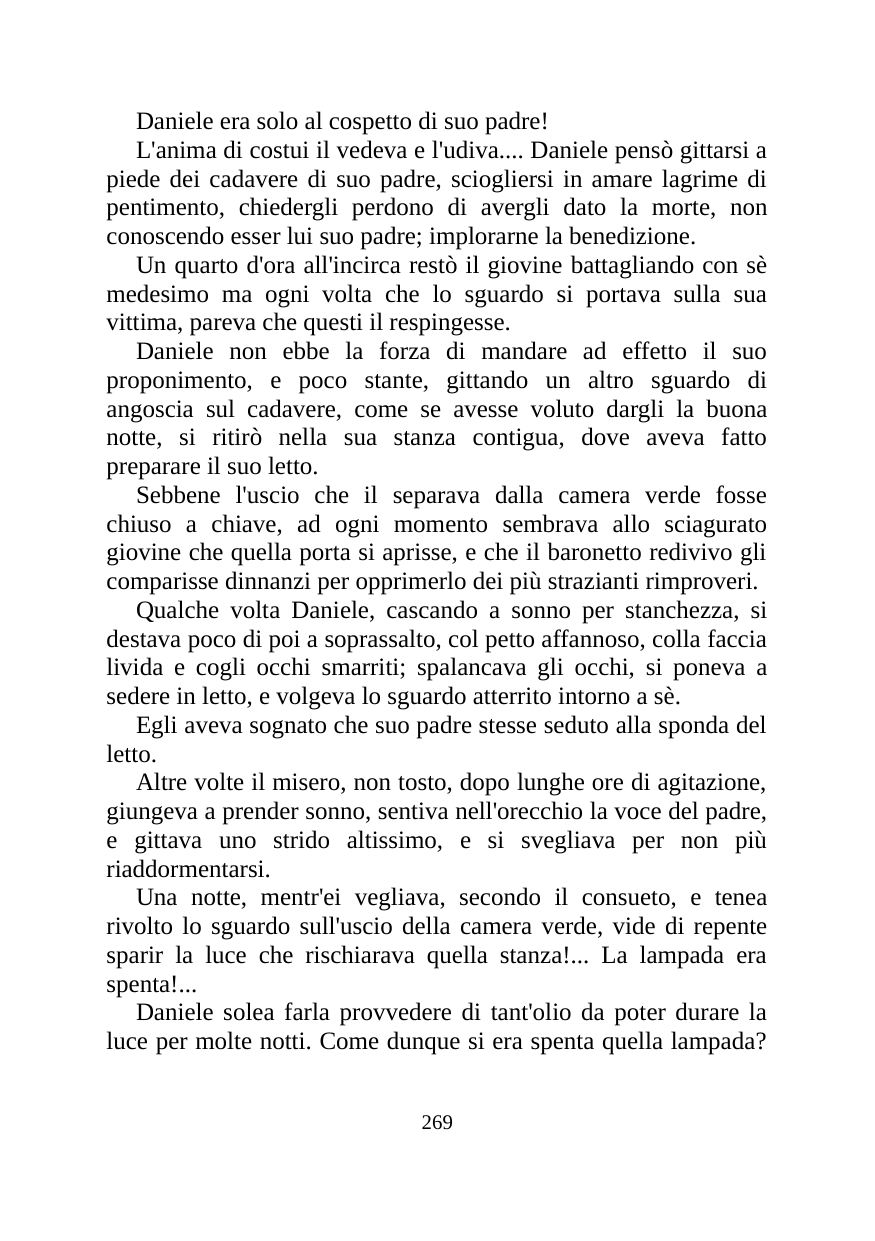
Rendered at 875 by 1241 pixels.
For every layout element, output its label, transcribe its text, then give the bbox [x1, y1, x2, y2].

text Un quarto d'ora all'incirca restò il giovine battagliando con sè medesimo ma ogni volta che lo sguardo si portava sulla sua vittima, pareva che questi il respingesse. [106, 250, 768, 336]
text Daniele era solo al cospetto di suo padre! [106, 106, 768, 135]
text L'anima di costui il vedeva e l'udiva.... Daniele pensò gittarsi a piede dei cadavere di suo padre, sciogliersi in amare lagrime di pentimento, chiedergli perdono di avergli dato la morte, non conoscendo esser lui suo padre; implorarne la benedizione. [106, 135, 768, 250]
text Una notte, mentr'ei vegliava, secondo il consueto, e tenea rivolto lo sguardo sull'uscio della camera verde, vide di repente sparir la luce che rischiarava quella stanza!... La lampada era spenta!... [106, 882, 768, 997]
text Sebbene l'uscio che il separava dalla camera verde fosse chiuso a chiave, ad ogni momento sembrava allo sciagurato giovine che quella porta si aprisse, e che il baronetto redivivo gli comparisse dinnanzi per opprimerlo dei più strazianti rimproveri. [106, 480, 768, 595]
text Daniele non ebbe la forza di mandare ad effetto il suo proponimento, e poco stante, gittando un altro sguardo di angoscia sul cadavere, come se avesse voluto dargli la buona notte, si ritirò nella sua stanza contigua, dove aveva fatto preparare il suo letto. [106, 336, 768, 480]
text Egli aveva sognato che suo padre stesse seduto alla sponda del letto. [106, 710, 768, 767]
text Daniele solea farla provvedere di tant'olio da poter durare la luce per molte notti. Come dunque si era spenta quella lampada? [106, 997, 768, 1055]
text Qualche volta Daniele, cascando a sonno per stanchezza, si destava poco di poi a soprassalto, col petto affannoso, colla faccia livida e cogli occhi smarriti; spalancava gli occhi, si poneva a sedere in letto, e volgeva lo sguardo atterrito intorno a sè. [106, 595, 768, 710]
text Altre volte il misero, non tosto, dopo lunghe ore di agitazione, giungeva a prender sonno, sentiva nell'orecchio la voce del padre, e gittava uno strido altissimo, e si svegliava per non più riaddormentarsi. [106, 767, 768, 882]
